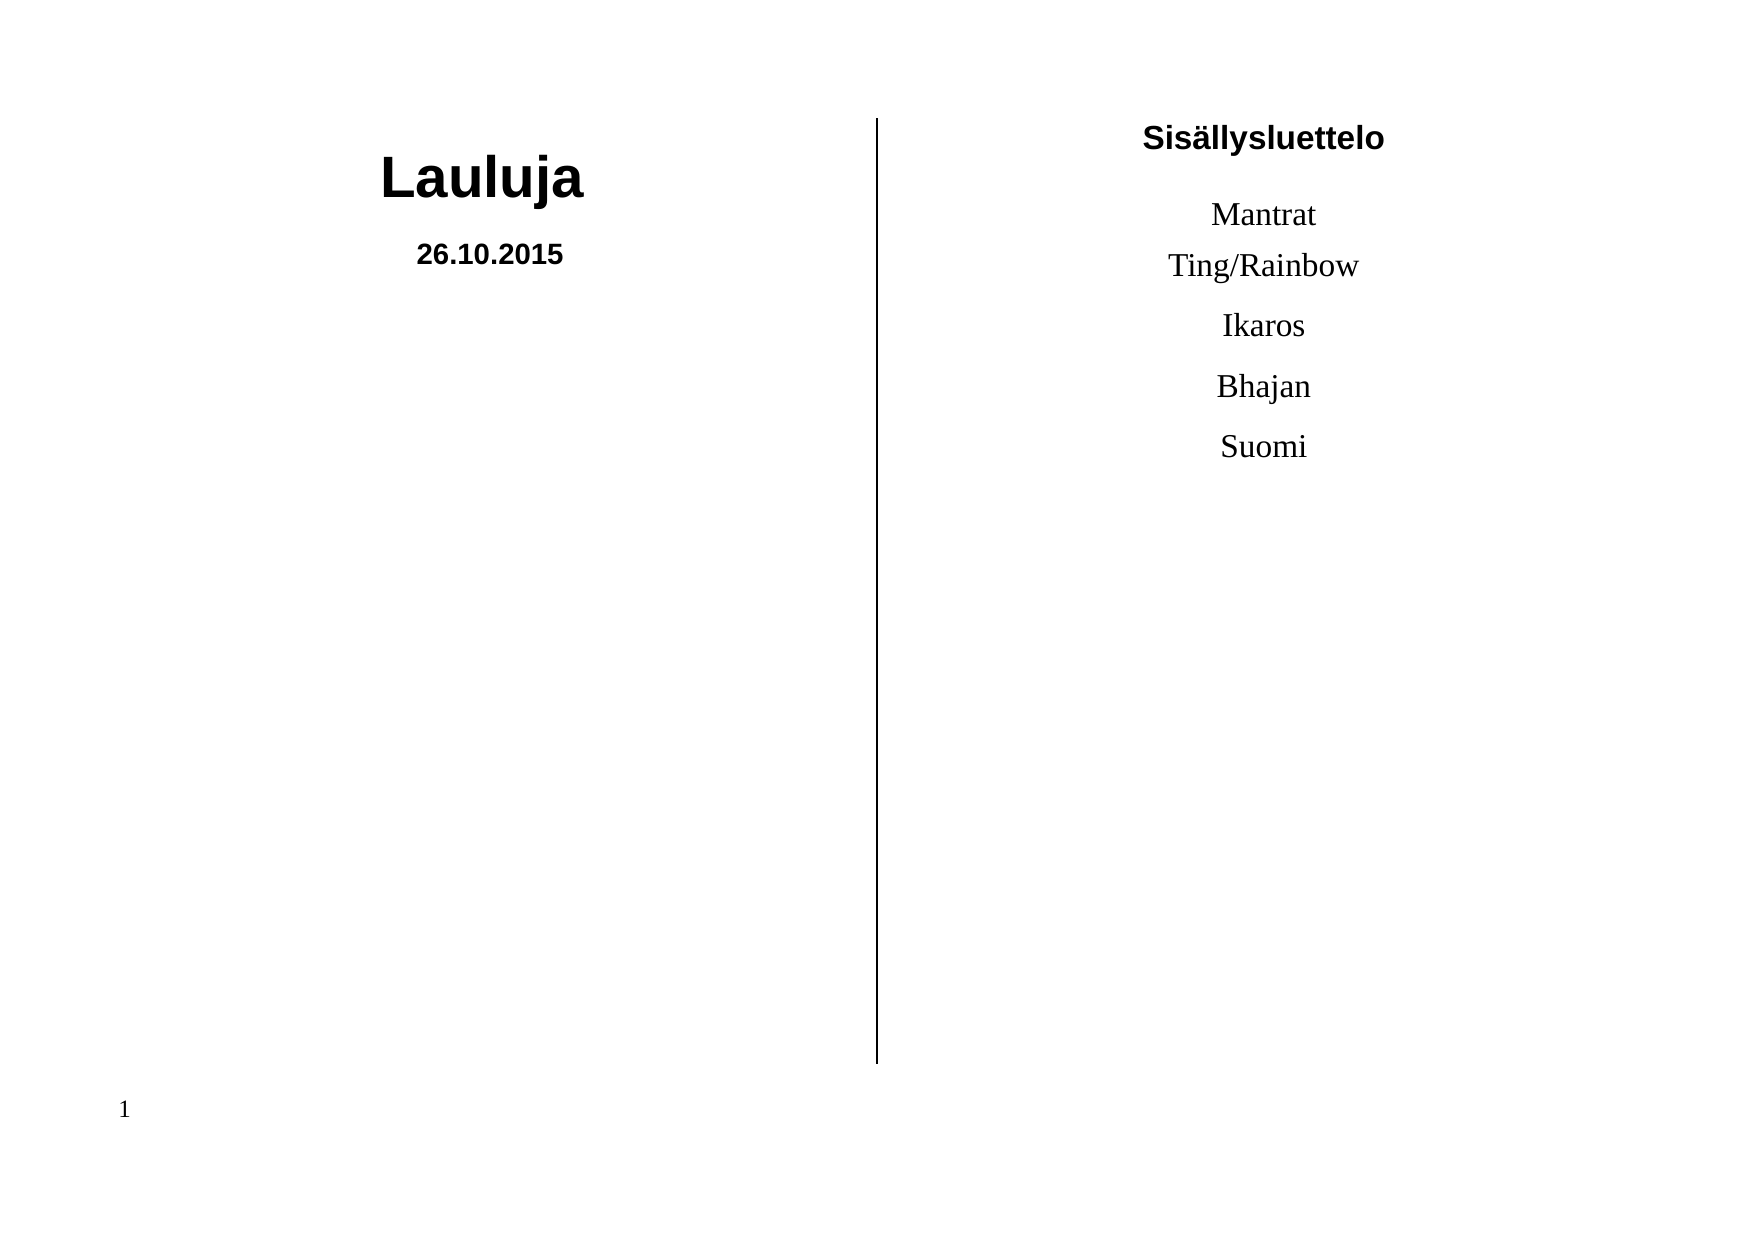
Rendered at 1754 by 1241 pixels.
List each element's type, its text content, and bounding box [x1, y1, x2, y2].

text Ting/Rainbow [892, 245, 1635, 283]
text Suomi [892, 426, 1635, 465]
subtitle 26.10.2015 [118, 237, 862, 271]
text Ikaros [892, 305, 1635, 344]
subtitle Sisällysluettelo [892, 118, 1635, 157]
text Bhajan [892, 366, 1635, 404]
subtitle Mantrat [892, 194, 1635, 232]
title Lauluja [118, 143, 862, 210]
